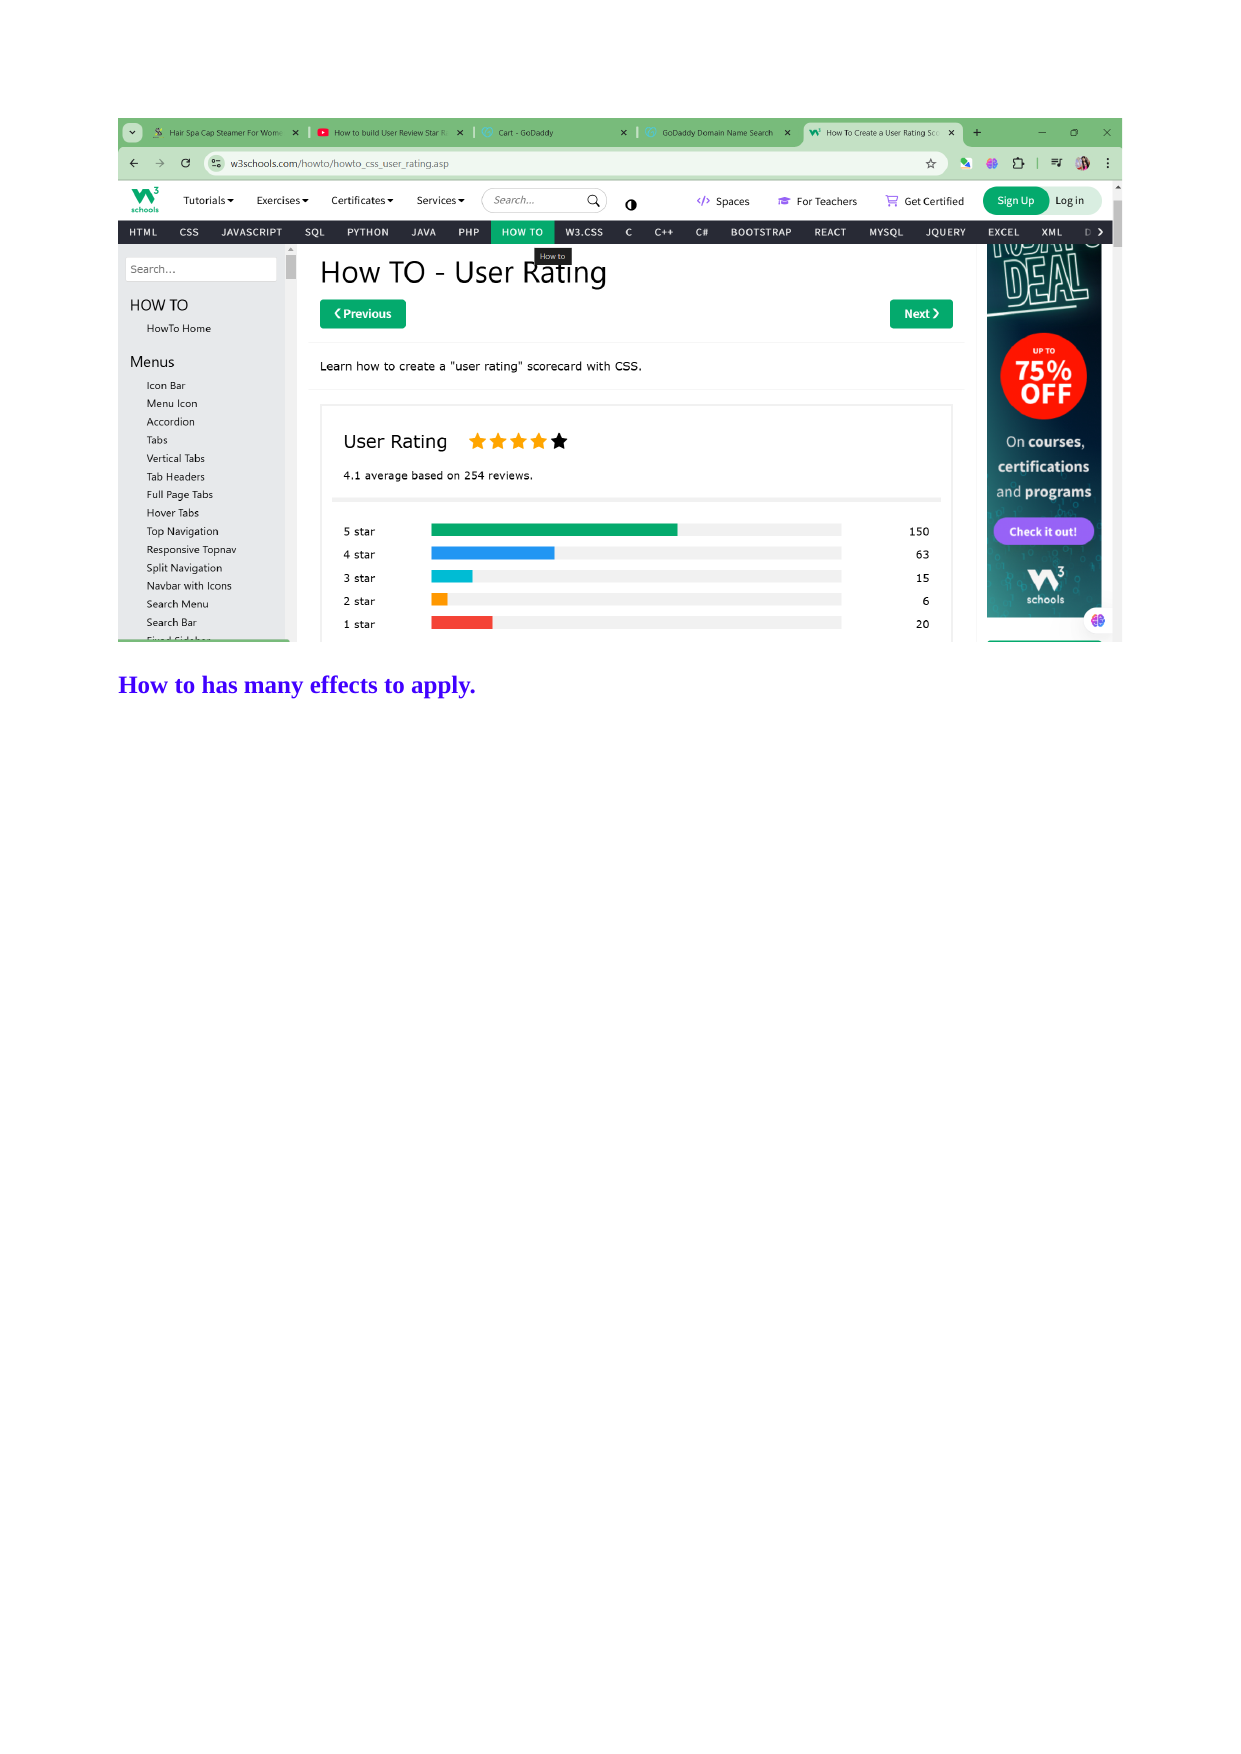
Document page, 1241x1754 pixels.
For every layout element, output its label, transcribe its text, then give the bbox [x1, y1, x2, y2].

text How to has many effects to apply. [118, 670, 1122, 699]
picture [118, 118, 1123, 642]
